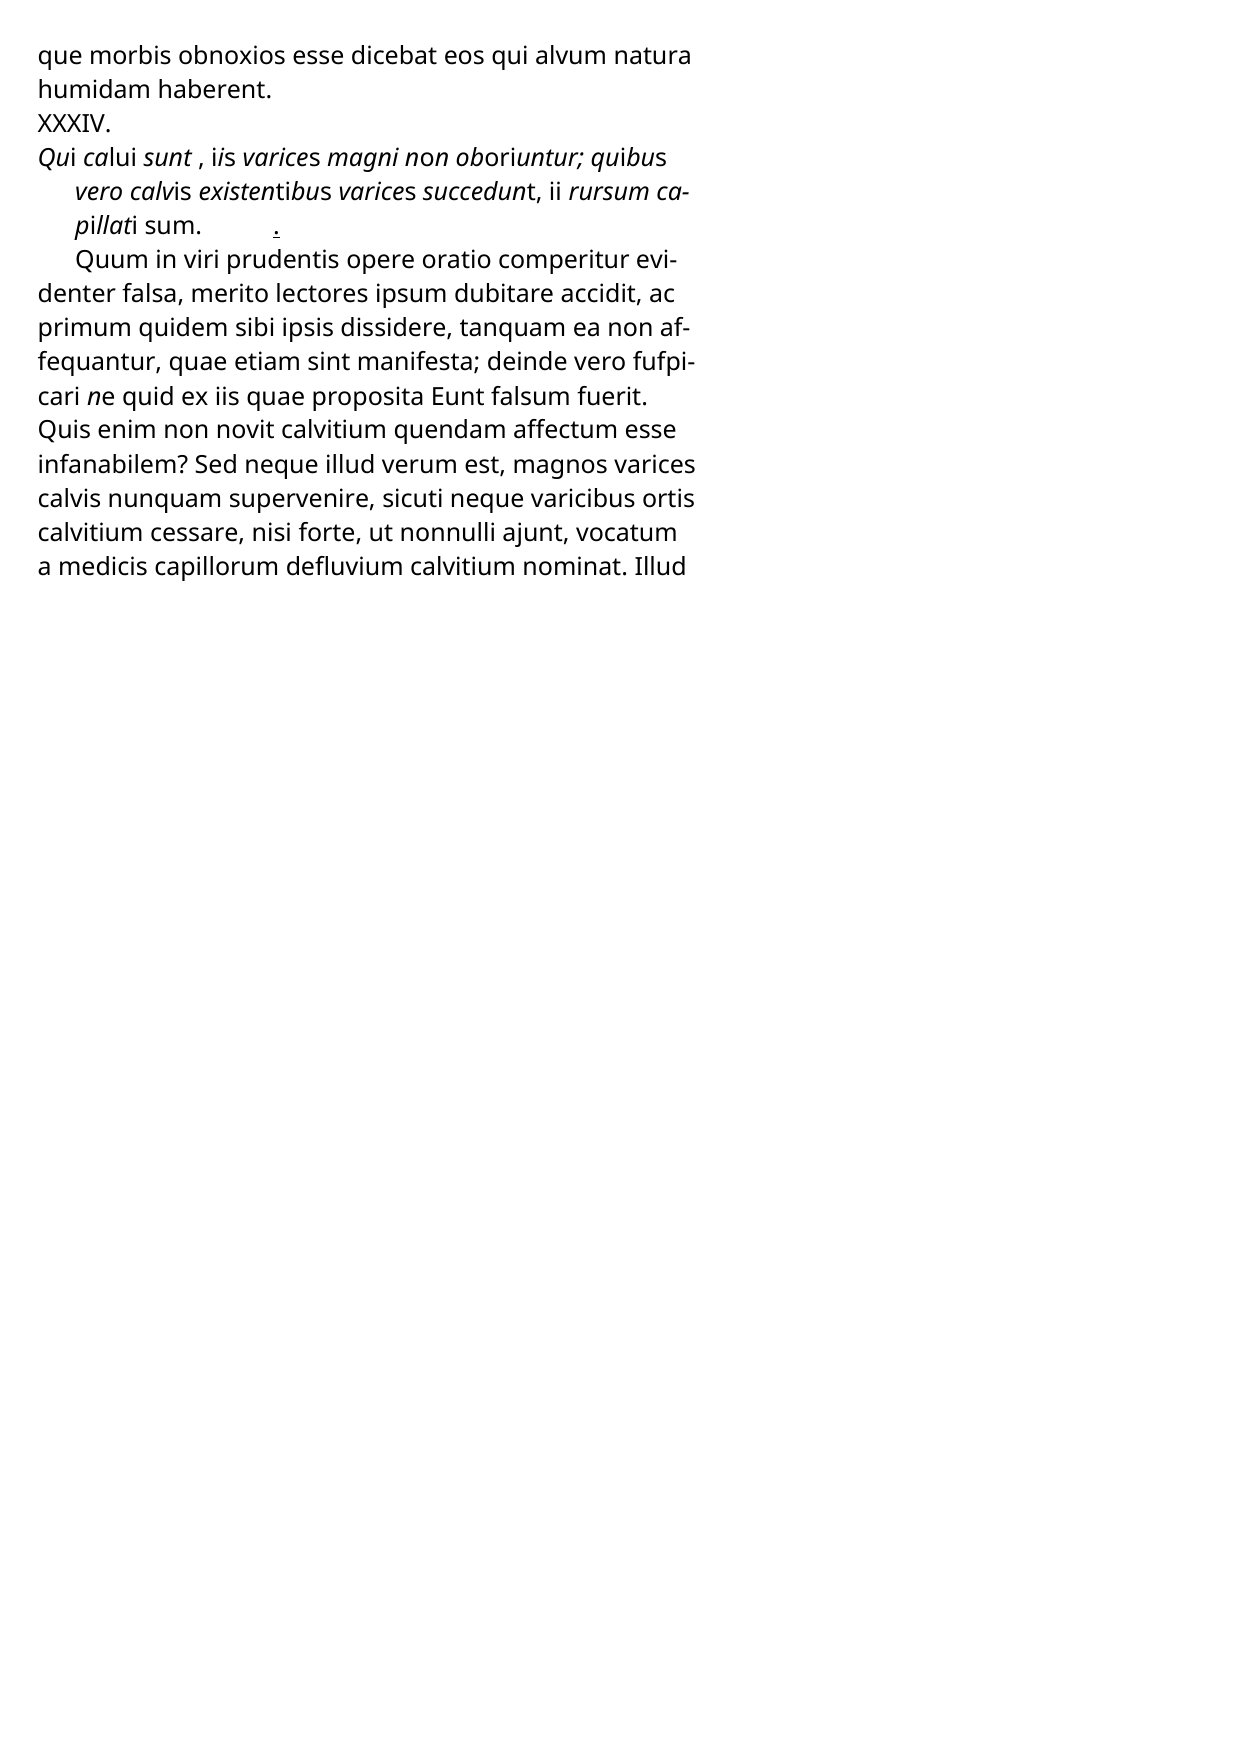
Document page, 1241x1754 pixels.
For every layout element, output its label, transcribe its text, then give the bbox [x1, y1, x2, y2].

text Quum in viri prudentis opere oratio comperitur evi- denter falsa, merito lectores ipsum dubitare accidit, ac primum quidem sibi ipsis dissidere, tanquam ea non af- fequantur, quae etiam sint manifesta; deinde vero fufpi- cari ne quid ex iis quae proposita Eunt falsum fuerit. Quis enim non novit calvitium quendam affectum esse infanabilem? Sed neque illud verum est, magnos varices calvis nunquam supervenire, sicuti neque varicibus ortis calvitium cessare, nisi forte, ut nonnulli ajunt, vocatum a medicis capillorum defluvium calvitium nominat. Illud [37, 242, 1203, 582]
text XXXIV. [37, 106, 1203, 140]
text que morbis obnoxios esse dicebat eos qui alvum natura humidam haberent. [37, 37, 1203, 106]
text Qui calui sunt , iis varices magni non oboriuntur; quibus vero calvis existentibus varices succedunt, ii rursum ca- pillati sum. . [37, 140, 1203, 242]
